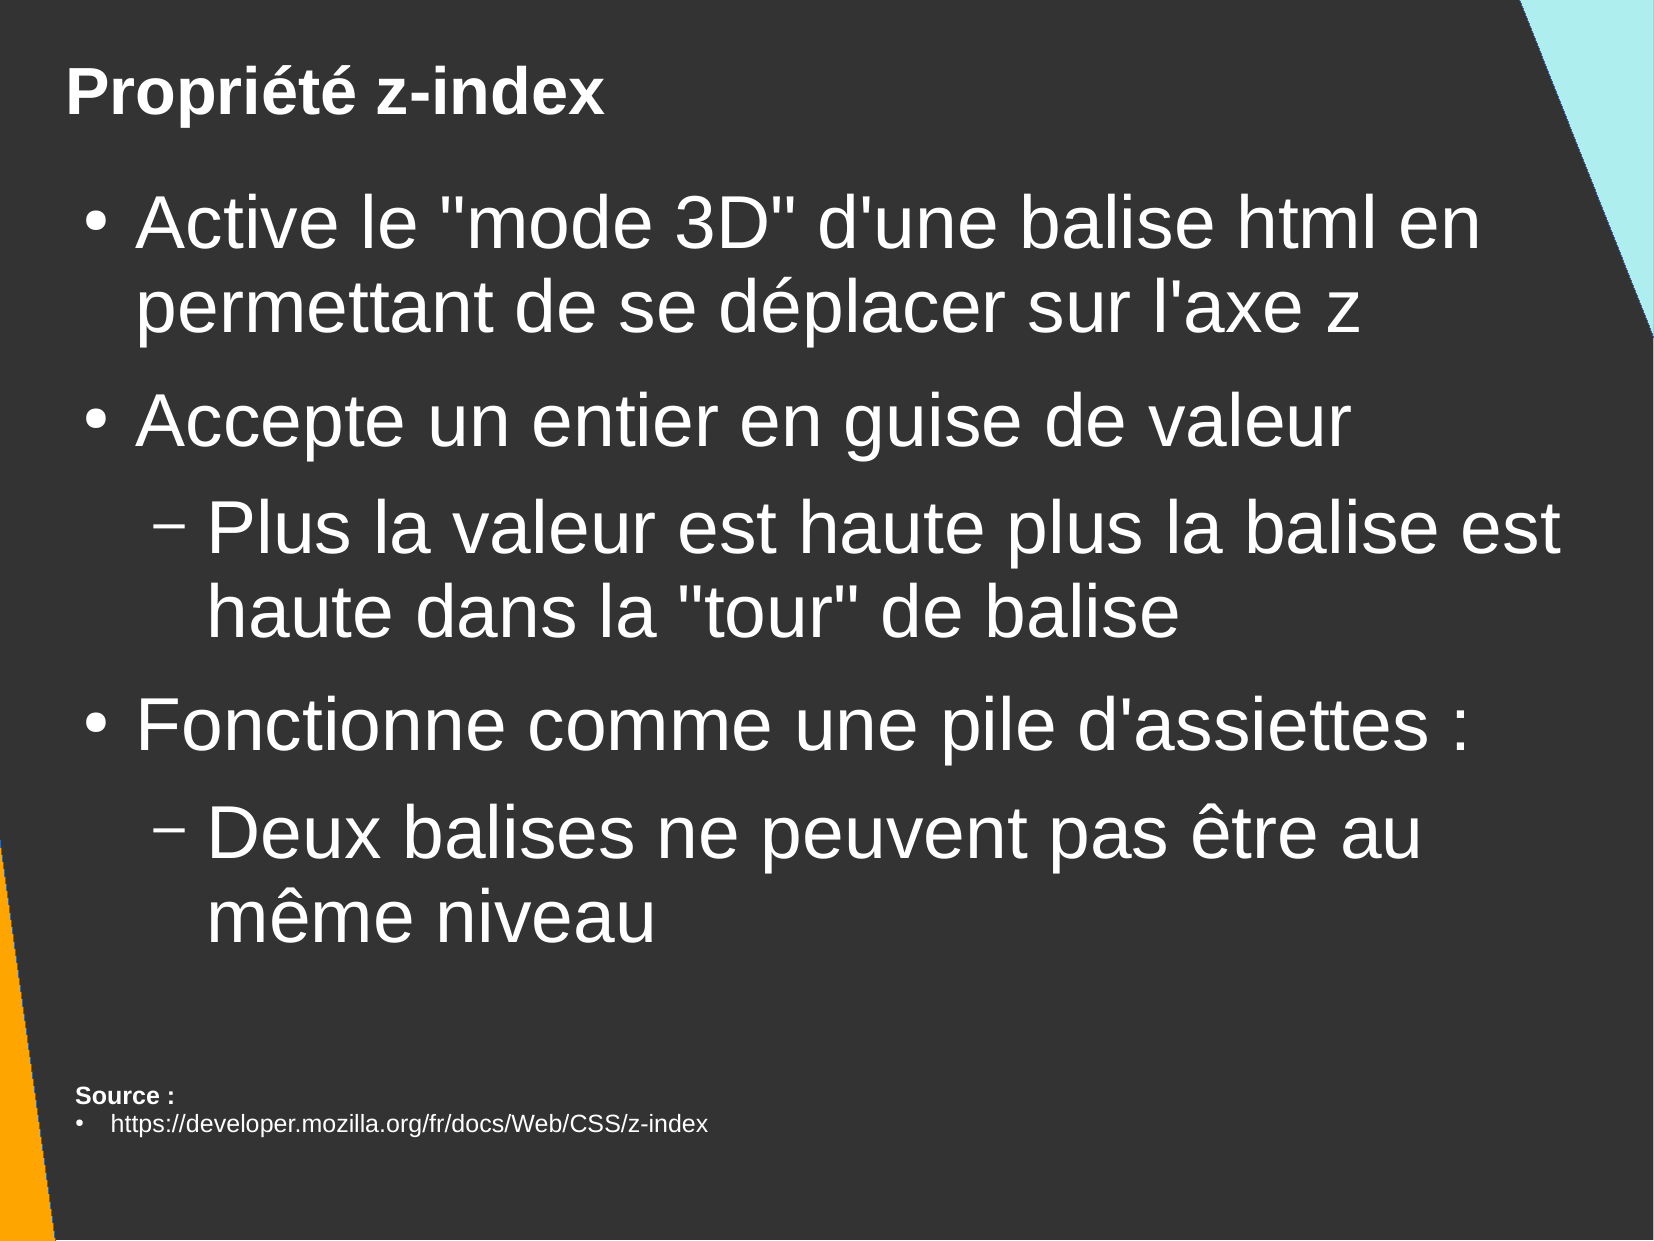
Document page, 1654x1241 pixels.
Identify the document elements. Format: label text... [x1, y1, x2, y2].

list Active le "mode 3D" d'une balise html en permettant de se déplacer sur l'axe z Accepte un entier en guise de valeur Plus la valeur est haute plus la balise est haute dans la "tour" de balise Fonctionne comme une pile d'assiettes : Deux balises ne peuvent pas être au même niveau [64, 180, 1604, 1028]
text_box [1519, 0, 1654, 338]
text_box [0, 839, 56, 1241]
title Propriété z-index [64, 54, 1553, 135]
text_box Source : https://developer.mozilla.org/fr/docs/Web/CSS/z-index [60, 1074, 1546, 1217]
